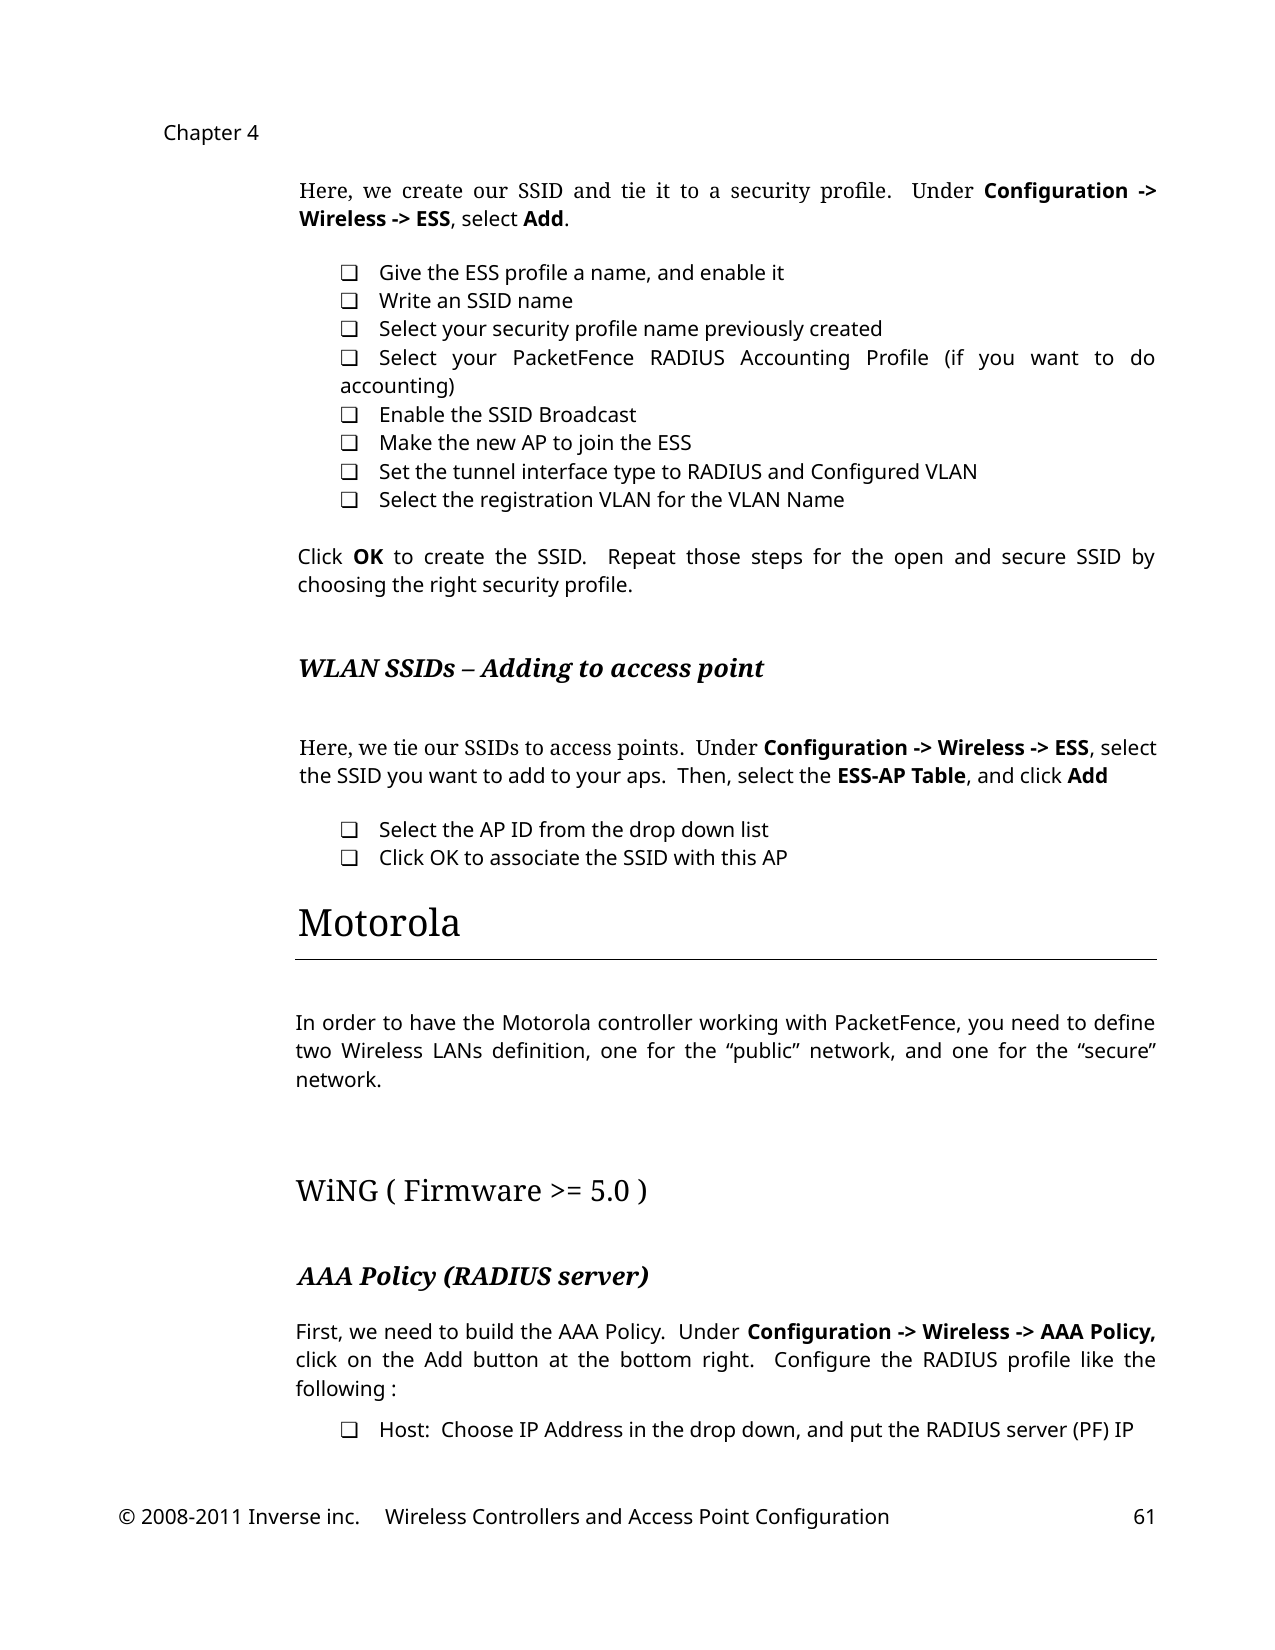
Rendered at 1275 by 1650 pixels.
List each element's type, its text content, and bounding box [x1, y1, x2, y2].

list ❏ Select the AP ID from the drop down list [340, 815, 1157, 843]
list ❏ Enable the SSID Broadcast [340, 400, 1157, 428]
subtitle Here, we create our SSID and tie it to a security profile. Under Configuration -> Wireless -> ESS, select Add. [299, 176, 1157, 233]
list ❏ Host: Choose IP Address in the drop down, and put the RADIUS server (PF) IP [340, 1415, 1157, 1443]
text In order to have the Motorola controller working with PacketFence, you need to define two Wireless LANs definition, one for the “public” network, and one for the “secure” network. [295, 1008, 1157, 1093]
subtitle Motorola [295, 897, 1157, 959]
list ❏ Select your PacketFence RADIUS Accounting Profile (if you want to do accounting) [340, 343, 1157, 400]
list ❏ Select your security profile name previously created [340, 314, 1157, 343]
subtitle WLAN SSIDs – Adding to access point [260, 651, 1157, 685]
list ❏ Make the new AP to join the ESS [340, 428, 1157, 457]
text First, we need to build the AAA Policy. Under Configuration -> Wireless -> AAA Policy, click on the Add button at the bottom right. Configure the RADIUS profile like the following : [295, 1317, 1157, 1402]
list ❏ Set the tunnel interface type to RADIUS and Configured VLAN [340, 457, 1157, 485]
text Click OK to create the SSID. Repeat those steps for the open and secure SSID by choosing the right security profile. [297, 542, 1157, 599]
subtitle WiNG ( Firmware >= 5.0 ) [295, 1171, 1157, 1210]
list ❏ Write an SSID name [340, 286, 1157, 314]
subtitle AAA Policy (RADIUS server) [260, 1259, 1157, 1292]
list ❏ Click OK to associate the SSID with this AP [340, 843, 1157, 872]
subtitle Here, we tie our SSIDs to access points. Under Configuration -> Wireless -> ESS, select the SSID you want to add to your aps. Then, select the ESS-AP Table, and click Add [299, 733, 1157, 790]
list ❏ Give the ESS profile a name, and enable it [340, 258, 1157, 286]
list ❏ Select the registration VLAN for the VLAN Name [340, 485, 1157, 514]
